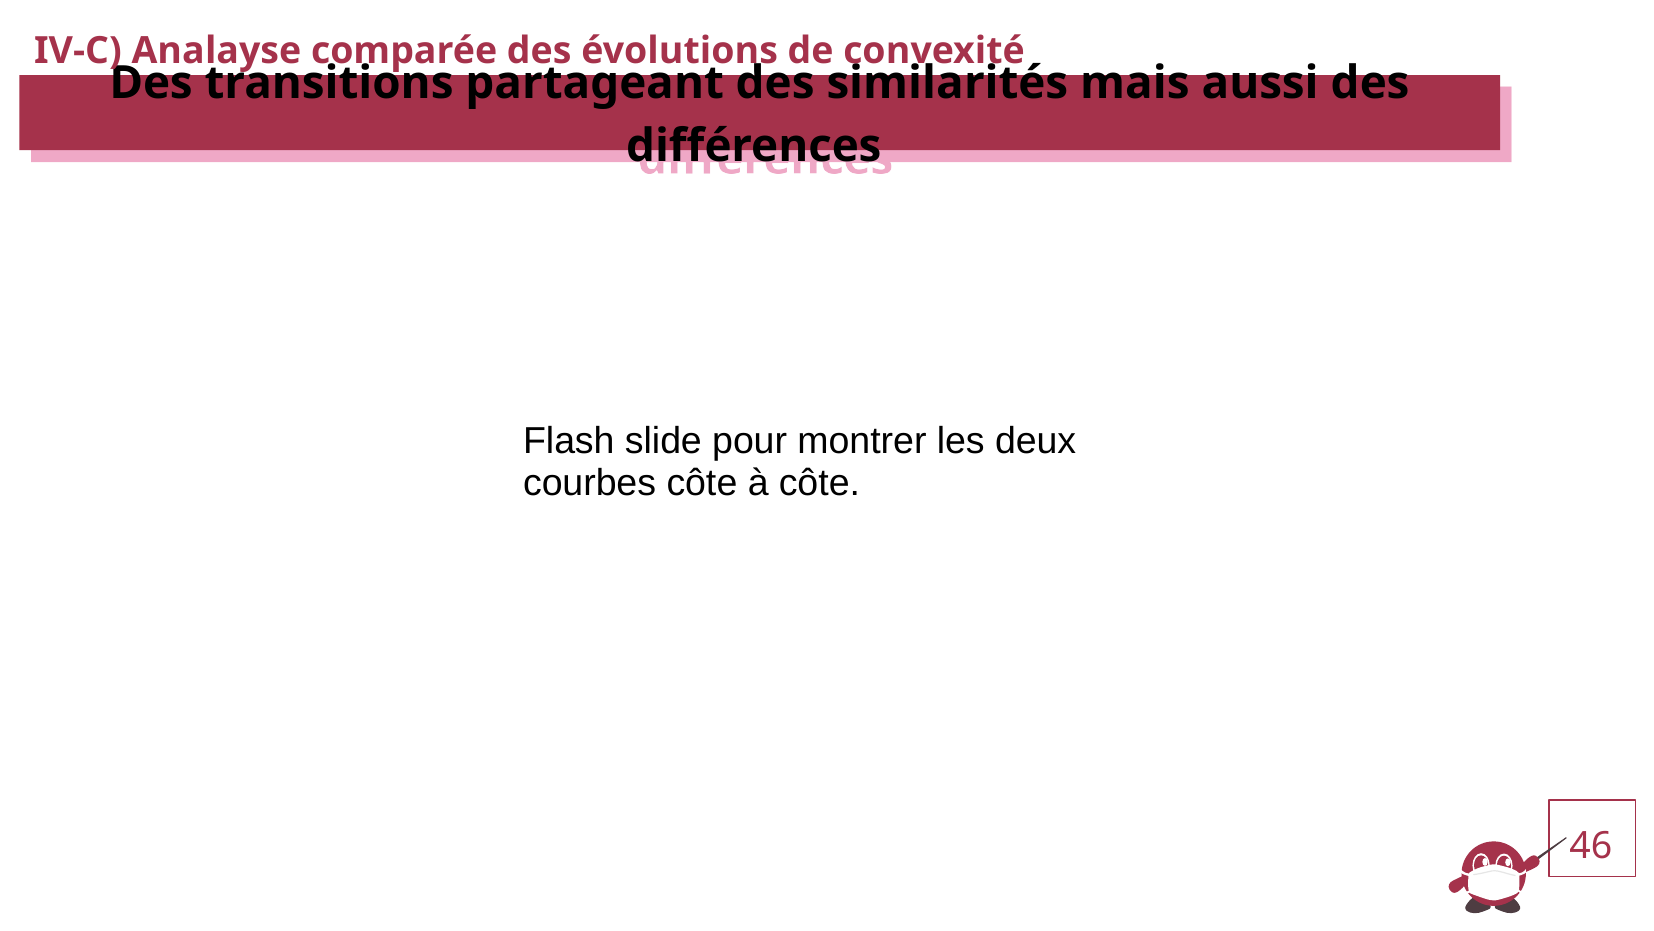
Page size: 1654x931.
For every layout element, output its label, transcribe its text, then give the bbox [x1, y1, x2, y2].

text_box Des transitions partageant des similarités mais aussi des différences [19, 75, 1501, 151]
text_box Flash slide pour montrer les deux courbes côte à côte. [508, 412, 1163, 526]
picture [1448, 799, 1637, 914]
text_box [1492, 811, 1654, 887]
text_box IV-C) Analayse comparée des évolutions de convexité [19, 16, 976, 76]
